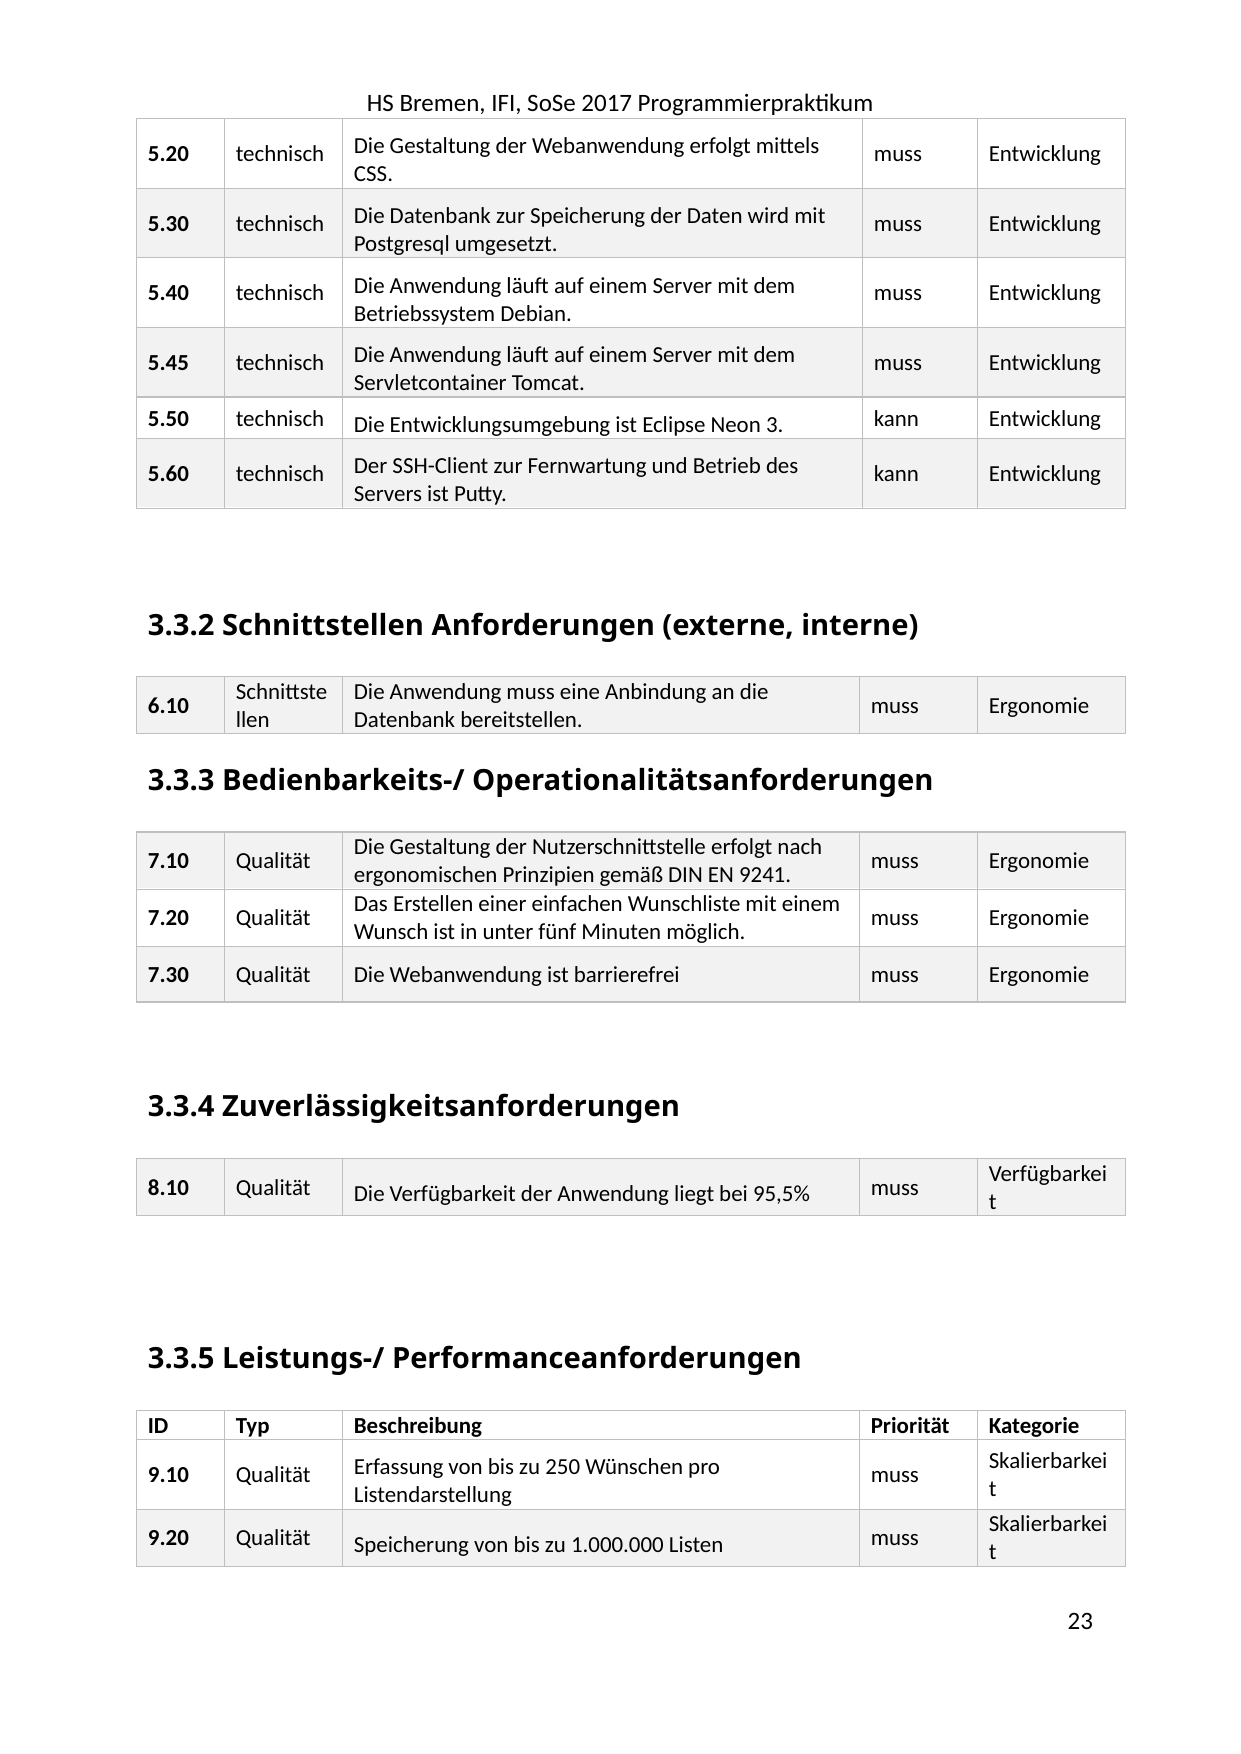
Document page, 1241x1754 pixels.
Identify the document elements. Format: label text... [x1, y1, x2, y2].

table_header Priorität [860, 1411, 977, 1439]
table_cell 5.30 [137, 189, 224, 257]
table_cell muss [860, 890, 977, 946]
table_cell 7.30 [137, 947, 224, 1001]
table_header muss [860, 677, 977, 733]
table_cell 5.60 [137, 439, 224, 507]
table_cell muss [863, 119, 977, 188]
table_cell 5.20 [137, 119, 224, 188]
table_cell 9.10 [137, 1440, 224, 1508]
subtitle 3.3.3 Bedienbarkeits-/ Operationalitätsanforderungen [148, 759, 1093, 799]
table_cell Qualität [225, 1440, 342, 1508]
table_cell Qualität [225, 947, 342, 1001]
table_cell Das Erstellen einer einfachen Wunschliste mit einem Wunsch ist in unter fünf Minuten möglich. [343, 890, 859, 946]
table_cell Die Anwendung läuft auf einem Server mit dem Servletcontainer Tomcat. [343, 328, 862, 396]
subtitle 3.3.5 Leistungs-/ Performanceanforderungen [148, 1338, 1093, 1377]
table_header Die Verfügbarkeit der Anwendung liegt bei 95,5% [343, 1159, 859, 1215]
table_cell muss [863, 189, 977, 257]
table_cell technisch [225, 189, 342, 257]
table_cell technisch [225, 328, 342, 396]
table_cell kann [863, 439, 977, 507]
table_cell Qualität [225, 890, 342, 946]
table_header Beschreibung [343, 1411, 859, 1439]
subtitle 3.3.4 Zuverlässigkeitsanforderungen [148, 1086, 1093, 1125]
table_cell Skalierbarkeit [978, 1440, 1125, 1508]
table_cell technisch [225, 439, 342, 507]
table_cell 9.20 [137, 1510, 224, 1566]
table_cell Die Entwicklungsumgebung ist Eclipse Neon 3. [343, 398, 862, 438]
table_header Qualität [225, 833, 342, 888]
table_header Ergonomie [978, 677, 1125, 733]
table_cell Ergonomie [978, 890, 1125, 946]
table_header Verfügbarkeit [978, 1159, 1125, 1215]
table_cell Die Webanwendung ist barrierefrei [343, 947, 859, 1001]
table_cell Entwicklung [978, 119, 1125, 188]
table_cell Entwicklung [978, 398, 1125, 438]
table_cell 7.20 [137, 890, 224, 946]
table_header 8.10 [137, 1159, 224, 1215]
table_cell muss [863, 258, 977, 327]
table_cell technisch [225, 119, 342, 188]
table_header Schnittstellen [225, 677, 342, 733]
table_cell muss [860, 947, 977, 1001]
table_header Die Anwendung muss eine Anbindung an die Datenbank bereitstellen. [343, 677, 859, 733]
table_cell Die Anwendung läuft auf einem Server mit dem Betriebssystem Debian. [343, 258, 862, 327]
table_cell 5.50 [137, 398, 224, 438]
table_header Ergonomie [978, 833, 1125, 888]
table_header Typ [225, 1411, 342, 1439]
table_header Qualität [225, 1159, 342, 1215]
table_cell Entwicklung [978, 439, 1125, 507]
table_cell Die Datenbank zur Speicherung der Daten wird mit Postgresql umgesetzt. [343, 189, 862, 257]
table_header ID [137, 1411, 224, 1439]
subtitle 3.3.2 Schnittstellen Anforderungen (externe, interne) [148, 604, 1093, 644]
table_header 7.10 [137, 833, 224, 888]
table_cell Speicherung von bis zu 1.000.000 Listen [343, 1510, 859, 1566]
table_cell Entwicklung [978, 328, 1125, 396]
table_cell muss [860, 1440, 977, 1508]
table_cell Die Gestaltung der Webanwendung erfolgt mittels CSS. [343, 119, 862, 188]
table_cell 5.45 [137, 328, 224, 396]
table_header muss [860, 833, 977, 888]
table_cell muss [860, 1510, 977, 1566]
table_header muss [860, 1159, 977, 1215]
table_cell Ergonomie [978, 947, 1125, 1001]
table_cell Entwicklung [978, 258, 1125, 327]
table_header 6.10 [137, 677, 224, 733]
table_cell Qualität [225, 1510, 342, 1566]
table_cell 5.40 [137, 258, 224, 327]
table_cell muss [863, 328, 977, 396]
table_cell Erfassung von bis zu 250 Wünschen pro Listendarstellung [343, 1440, 859, 1508]
table_header Kategorie [978, 1411, 1125, 1439]
table_cell Skalierbarkeit [978, 1510, 1125, 1566]
table_cell Der SSH-Client zur Fernwartung und Betrieb des Servers ist Putty. [343, 439, 862, 507]
table_cell kann [863, 398, 977, 438]
table_cell Entwicklung [978, 189, 1125, 257]
table_header Die Gestaltung der Nutzerschnittstelle erfolgt nach ergonomischen Prinzipien gemäß DIN EN 9241. [343, 833, 859, 888]
table_cell technisch [225, 398, 342, 438]
table_cell technisch [225, 258, 342, 327]
